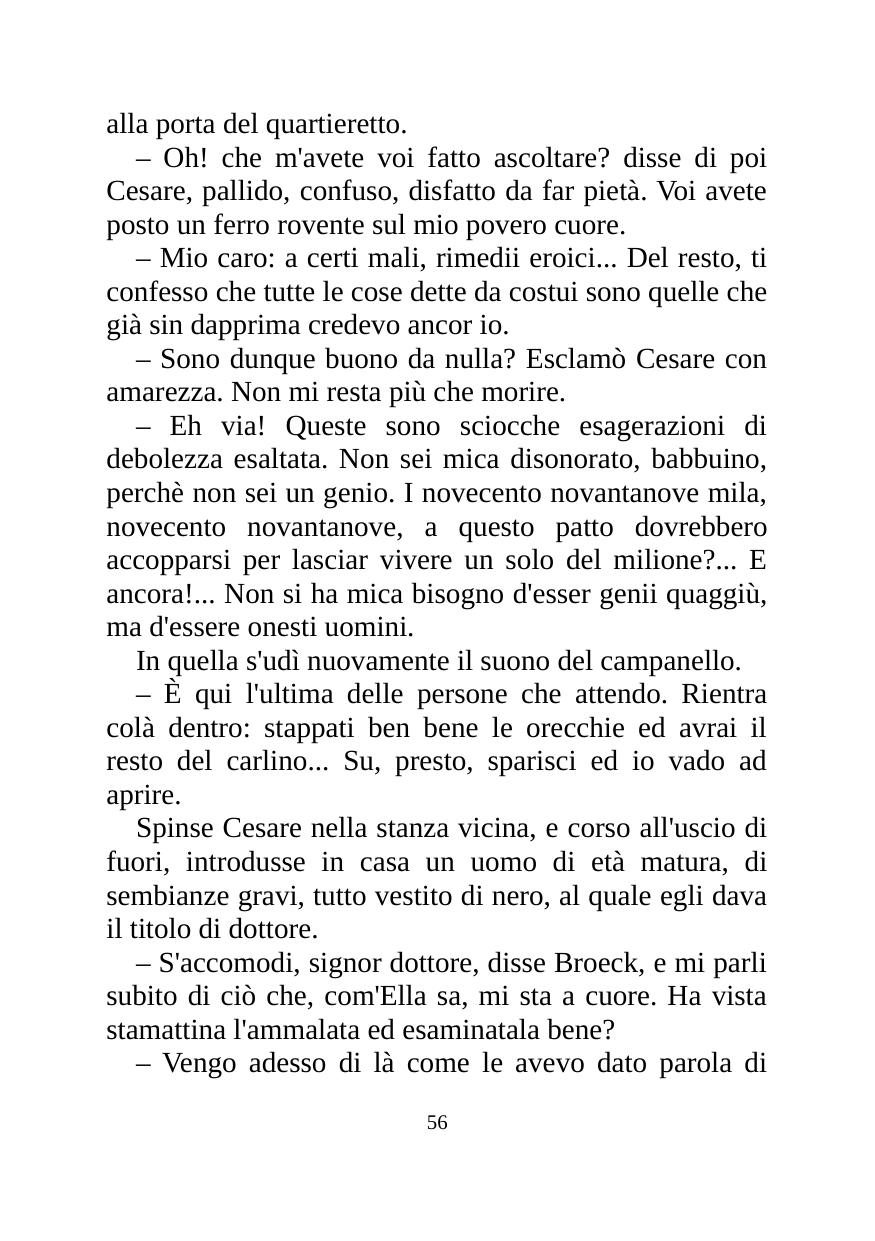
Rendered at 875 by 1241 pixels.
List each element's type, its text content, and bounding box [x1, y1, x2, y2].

text alla porta del quartieretto. [106, 106, 768, 140]
text – Eh via! Queste sono sciocche esagerazioni di debolezza esaltata. Non sei mica disonorato, babbuino, perchè non sei un genio. I novecento novantanove mila, novecento novantanove, a questo patto dovrebbero accopparsi per lasciar vivere un solo del milione?... E ancora!... Non si ha mica bisogno d'esser genii quaggiù, ma d'essere onesti uomini. [106, 408, 768, 643]
text – Vengo adesso di là come le avevo dato parola di [106, 1045, 768, 1079]
text – S'accomodi, signor dottore, disse Broeck, e mi parli subito di ciò che, com'Ella sa, mi sta a cuore. Ha vista stamattina l'ammalata ed esaminatala bene? [106, 945, 768, 1045]
text In quella s'udì nuovamente il suono del campanello. [106, 643, 768, 676]
text – È qui l'ultima delle persone che attendo. Rientra colà dentro: stappati ben bene le orecchie ed avrai il resto del carlino... Su, presto, sparisci ed io vado ad aprire. [106, 676, 768, 811]
text Spinse Cesare nella stanza vicina, e corso all'uscio di fuori, introdusse in casa un uomo di età matura, di sembianze gravi, tutto vestito di nero, al quale egli dava il titolo di dottore. [106, 811, 768, 945]
text – Sono dunque buono da nulla? Esclamò Cesare con amarezza. Non mi resta più che morire. [106, 341, 768, 408]
text – Mio caro: a certi mali, rimedii eroici... Del resto, ti confesso che tutte le cose dette da costui sono quelle che già sin dapprima credevo ancor io. [106, 240, 768, 341]
text – Oh! che m'avete voi fatto ascoltare? disse di poi Cesare, pallido, confuso, disfatto da far pietà. Voi avete posto un ferro rovente sul mio povero cuore. [106, 140, 768, 240]
